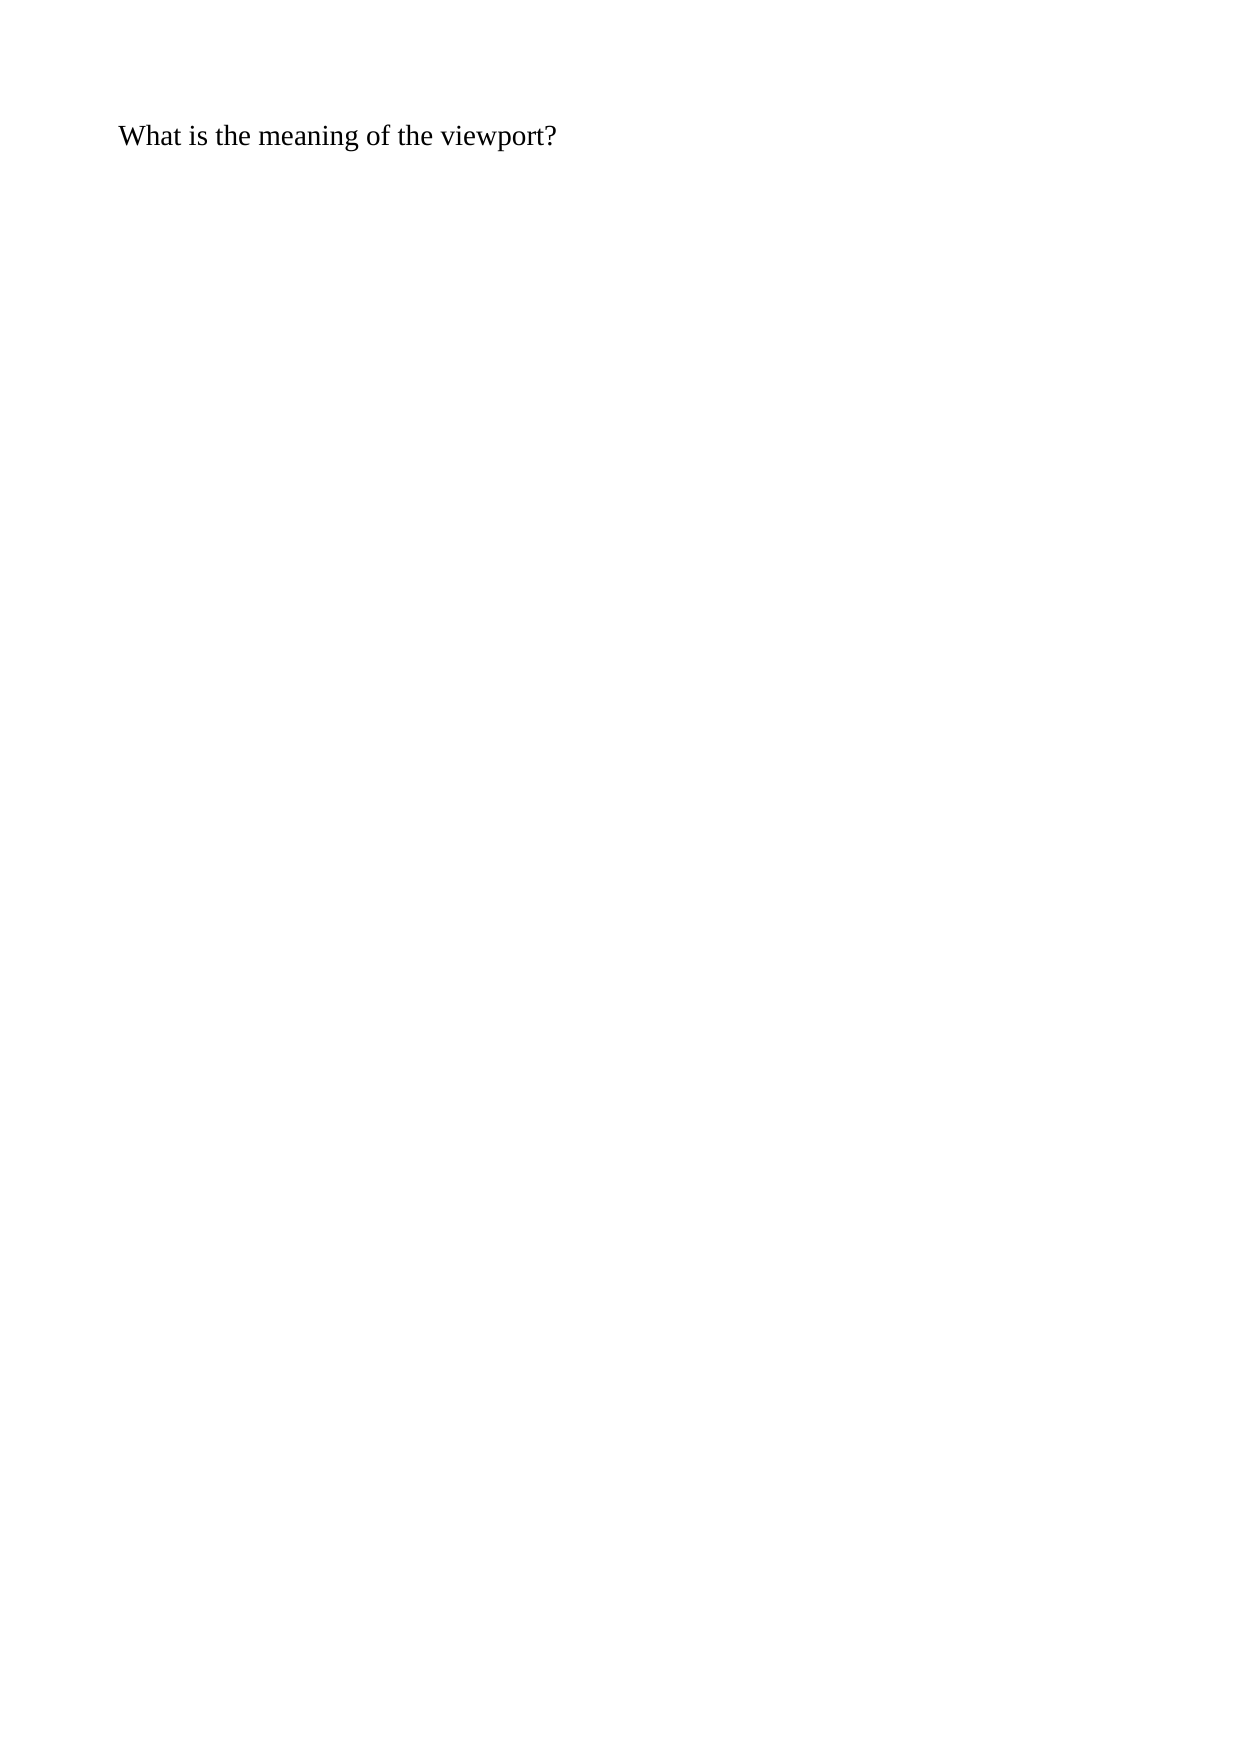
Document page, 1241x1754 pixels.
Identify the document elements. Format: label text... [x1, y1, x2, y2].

text What is the meaning of the viewport? [118, 118, 1122, 152]
